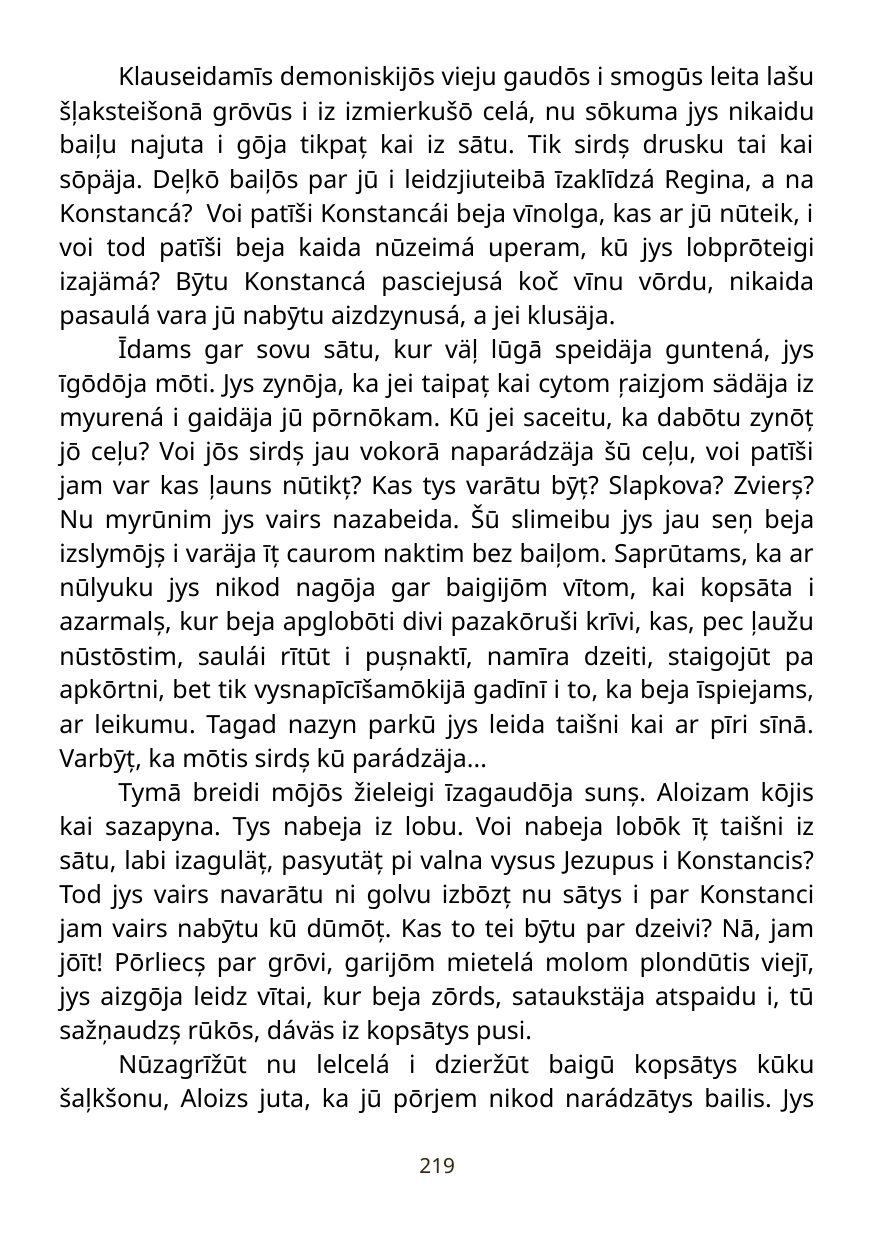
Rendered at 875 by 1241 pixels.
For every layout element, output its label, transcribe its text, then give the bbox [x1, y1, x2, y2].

text Nūzagrīžūt nu lelcelá i dzieržūt baigū kopsātys kūku šaļkšonu, Aloizs juta, ka jū pōrjem nikod narádzātys bailis. Jys [59, 1047, 815, 1115]
text Tymā breidi mōjōs žieleigi īzagaudōja sunș. Aloizam kōjis kai sazapyna. Tys nabeja iz lobu. Voi nabeja lobōk īț taišni iz sātu, labi izaguläț, pasyutäț pi valna vysus Jezupus i Konstancis? Tod jys vairs navarātu ni golvu izbōzț nu sātys i par Konstanci jam vairs nabȳtu kū dūmōț. Kas to tei bȳtu par dzeivi? Nā, jam jōīt! Pōrliecș par grōvi, garijōm mietelá molom plondūtis viejī, jys aizgōja leidz vītai, kur beja zōrds, sataukstäja atspaidu i, tū sažņaudzș rūkōs, dáväs iz kopsātys pusi. [59, 774, 815, 1047]
text Klauseidamīs demoniskijōs vieju gaudōs i smogūs leita lašu šļaksteišonā grōvūs i iz izmierkušō celá, nu sōkuma jys nikaidu baiļu najuta i gōja tikpaț kai iz sātu. Tik sirdș drusku tai kai sōpäja. Deļkō baiļōs par jū i leidzjiuteibā īzaklīdzá Regina, a na Konstancá? Voi patīši Konstancái beja vīnolga, kas ar jū nūteik, i voi tod patīši beja kaida nūzeimá uperam, kū jys lobprōteigi izajämá? Bȳtu Konstancá pasciejusá koč vīnu vōrdu, nikaida pasaulá vara jū nabȳtu aizdzynusá, a jei klusäja. [59, 59, 815, 332]
text Īdams gar sovu sātu, kur väļ lūgā speidäja guntená, jys īgōdōja mōti. Jys zynōja, ka jei taipaț kai cytom ŗaizjom sädäja iz myurená i gaidäja jū pōrnōkam. Kū jei saceitu, ka dabōtu zynōț jō ceļu? Voi jōs sirdș jau vokorā naparádzäja šū ceļu, voi patīši jam var kas ļauns nūtikț? Kas tys varātu bȳț? Slapkova? Zvierș? Nu myrūnim jys vairs nazabeida. Šū slimeibu jys jau seņ beja izslymōjș i varäja īț caurom naktim bez baiļom. Saprūtams, ka ar nūlyuku jys nikod nagōja gar baigijōm vītom, kai kopsāta i azarmalș, kur beja apglobōti divi pazakōruši krīvi, kas, pec ļaužu nūstōstim, saulái rītūt i pușnaktī, namīra dzeiti, staigojūt pa apkōrtni, bet tik vysnapīcīšamōkijā gadīnī i to, ka beja īspiejams, ar leikumu. Tagad nazyn parkū jys leida taišni kai ar pīri sīnā. Varbȳț, ka mōtis sirdș kū parádzäja... [59, 332, 815, 774]
